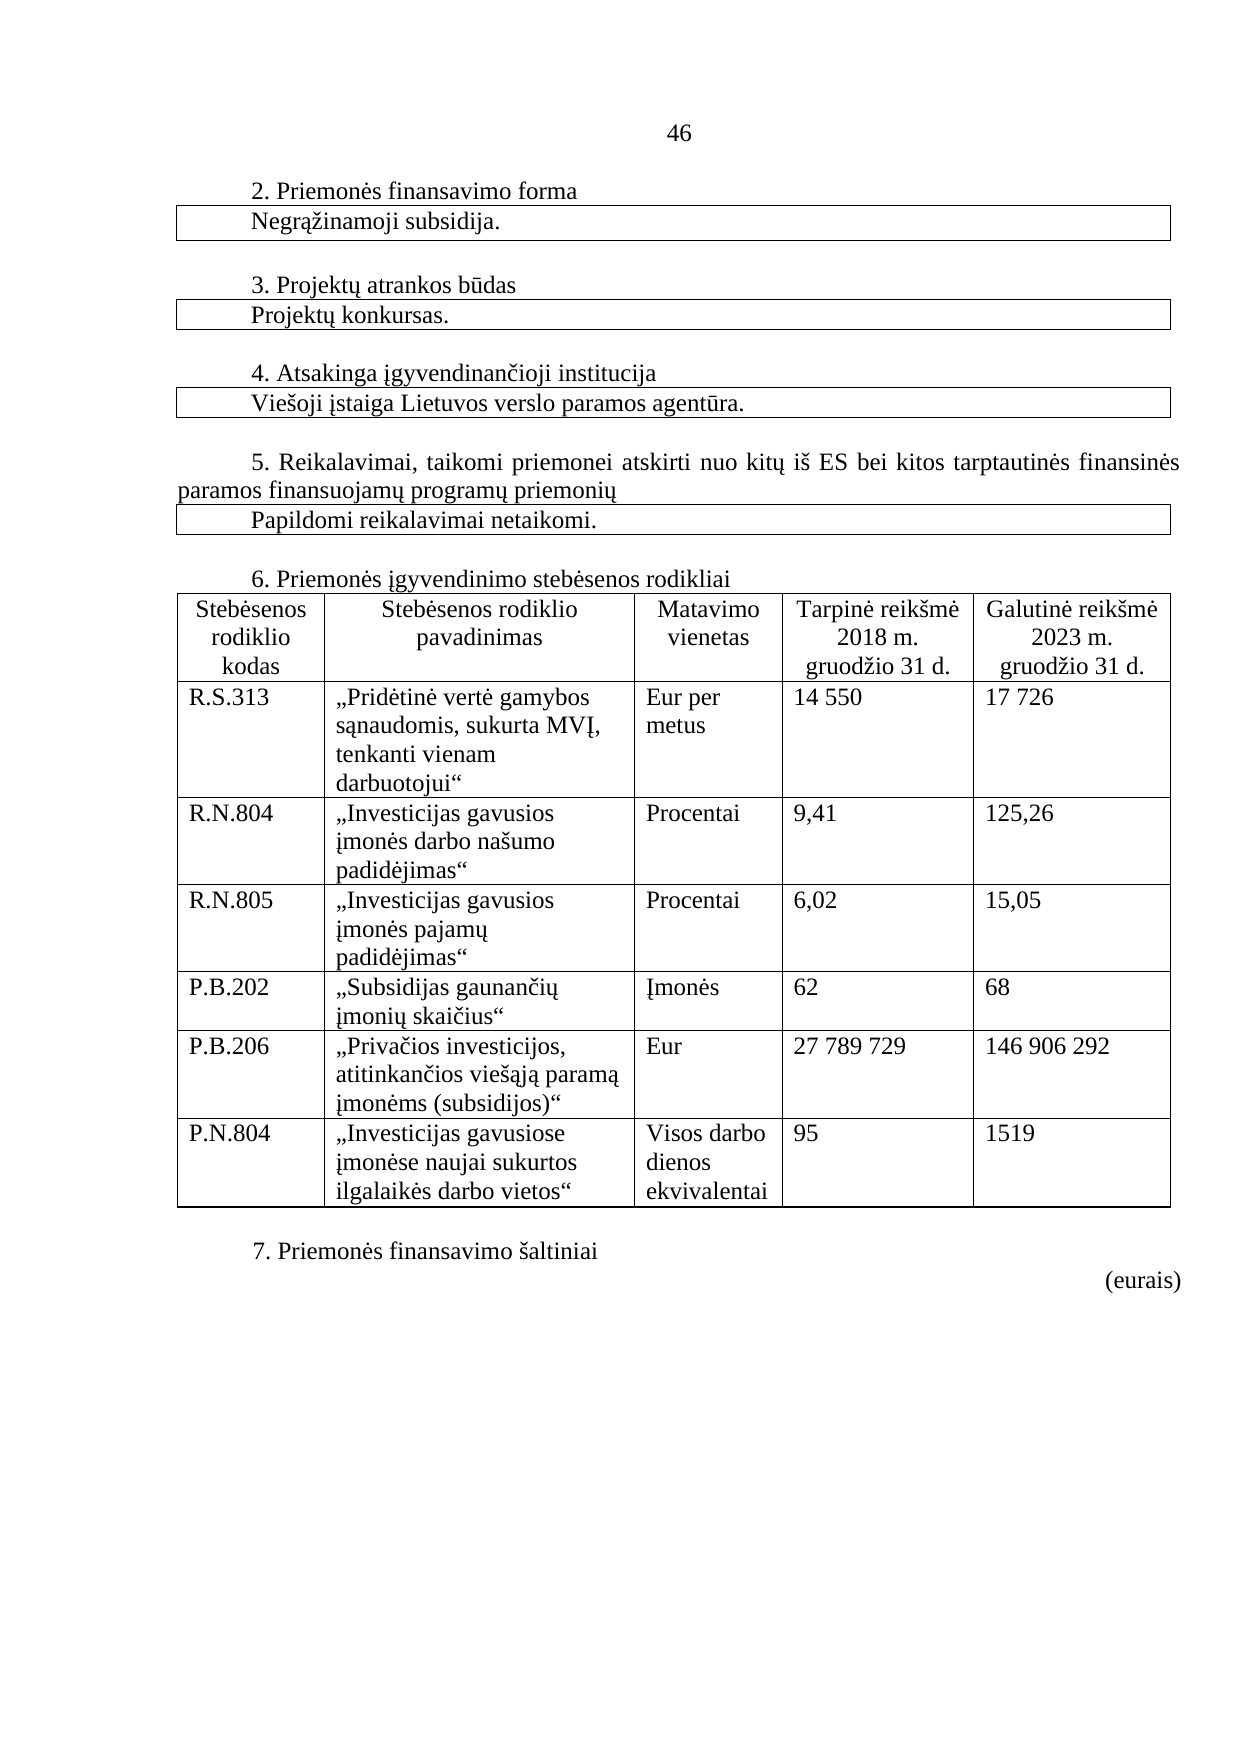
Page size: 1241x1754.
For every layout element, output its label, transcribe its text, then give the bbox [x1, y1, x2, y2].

text (eurais) [251, 1265, 1181, 1294]
table_header Tarpinė reikšmė 2018 m. gruodžio 31 d. [783, 594, 973, 681]
table_cell P.N.804 [178, 1119, 324, 1206]
table_cell R.N.805 [178, 885, 324, 971]
table_cell P.B.206 [178, 1031, 324, 1117]
table_cell 17 726 [974, 682, 1170, 797]
table_header Papildomi reikalavimai netaikomi. [177, 505, 1170, 534]
text 2. Priemonės finansavimo forma [244, 176, 1181, 205]
table_cell 62 [783, 972, 973, 1030]
table_cell R.S.313 [178, 682, 324, 797]
table_cell „Investicijas gavusios įmonės darbo našumo padidėjimas“ [325, 798, 634, 884]
table_cell P.B.202 [178, 972, 324, 1030]
table_cell 125,26 [974, 798, 1170, 884]
table_header Projektų konkursas. [177, 300, 1170, 329]
table_cell 27 789 729 [783, 1031, 973, 1117]
text 3. Projektų atrankos būdas [177, 270, 1181, 299]
table_header Galutinė reikšmė 2023 m. gruodžio 31 d. [974, 594, 1170, 681]
table_header Viešoji įstaiga Lietuvos verslo paramos agentūra. [177, 388, 1170, 417]
table_cell „Investicijas gavusios įmonės pajamų padidėjimas“ [325, 885, 634, 971]
table_cell 6,02 [783, 885, 973, 971]
table_cell „Pridėtinė vertė gamybos sąnaudomis, sukurta MVĮ, tenkanti vienam darbuotojui“ [325, 682, 634, 797]
table_cell Įmonės [635, 972, 782, 1030]
table_cell Procentai [635, 885, 782, 971]
table_cell 146 906 292 [974, 1031, 1170, 1117]
table_cell 1519 [974, 1119, 1170, 1206]
table_header Negrąžinamoji subsidija. [177, 206, 1170, 240]
table_cell Eur per metus [635, 682, 782, 797]
text 7. Priemonės finansavimo šaltiniai [251, 1236, 1181, 1265]
table_cell 14 550 [783, 682, 973, 797]
table_cell „Privačios investicijos, atitinkančios viešąją paramą įmonėms (subsidijos)“ [325, 1031, 634, 1117]
table_cell „Subsidijas gaunančių įmonių skaičius“ [325, 972, 634, 1030]
table_cell Eur [635, 1031, 782, 1117]
table_cell 68 [974, 972, 1170, 1030]
table_cell R.N.804 [178, 798, 324, 884]
table_cell Procentai [635, 798, 782, 884]
table_cell Visos darbo dienos ekvivalentai [635, 1119, 782, 1206]
table_header Matavimo vienetas [635, 594, 782, 681]
table_cell 9,41 [783, 798, 973, 884]
text 4. Atsakinga įgyvendinančioji institucija [177, 358, 1181, 387]
text 6. Priemonės įgyvendinimo stebėsenos rodikliai [177, 564, 1181, 593]
table_header Stebėsenos rodiklio pavadinimas [325, 594, 634, 681]
table_cell „Investicijas gavusiose įmonėse naujai sukurtos ilgalaikės darbo vietos“ [325, 1119, 634, 1206]
text 5. Reikalavimai, taikomi priemonei atskirti nuo kitų iš ES bei kitos tarptautinės finansinės paramos finansuojamų programų priemonių [177, 447, 1181, 504]
table_header Stebėsenos rodiklio kodas [178, 594, 324, 681]
table_cell 95 [783, 1119, 973, 1206]
table_cell 15,05 [974, 885, 1170, 971]
